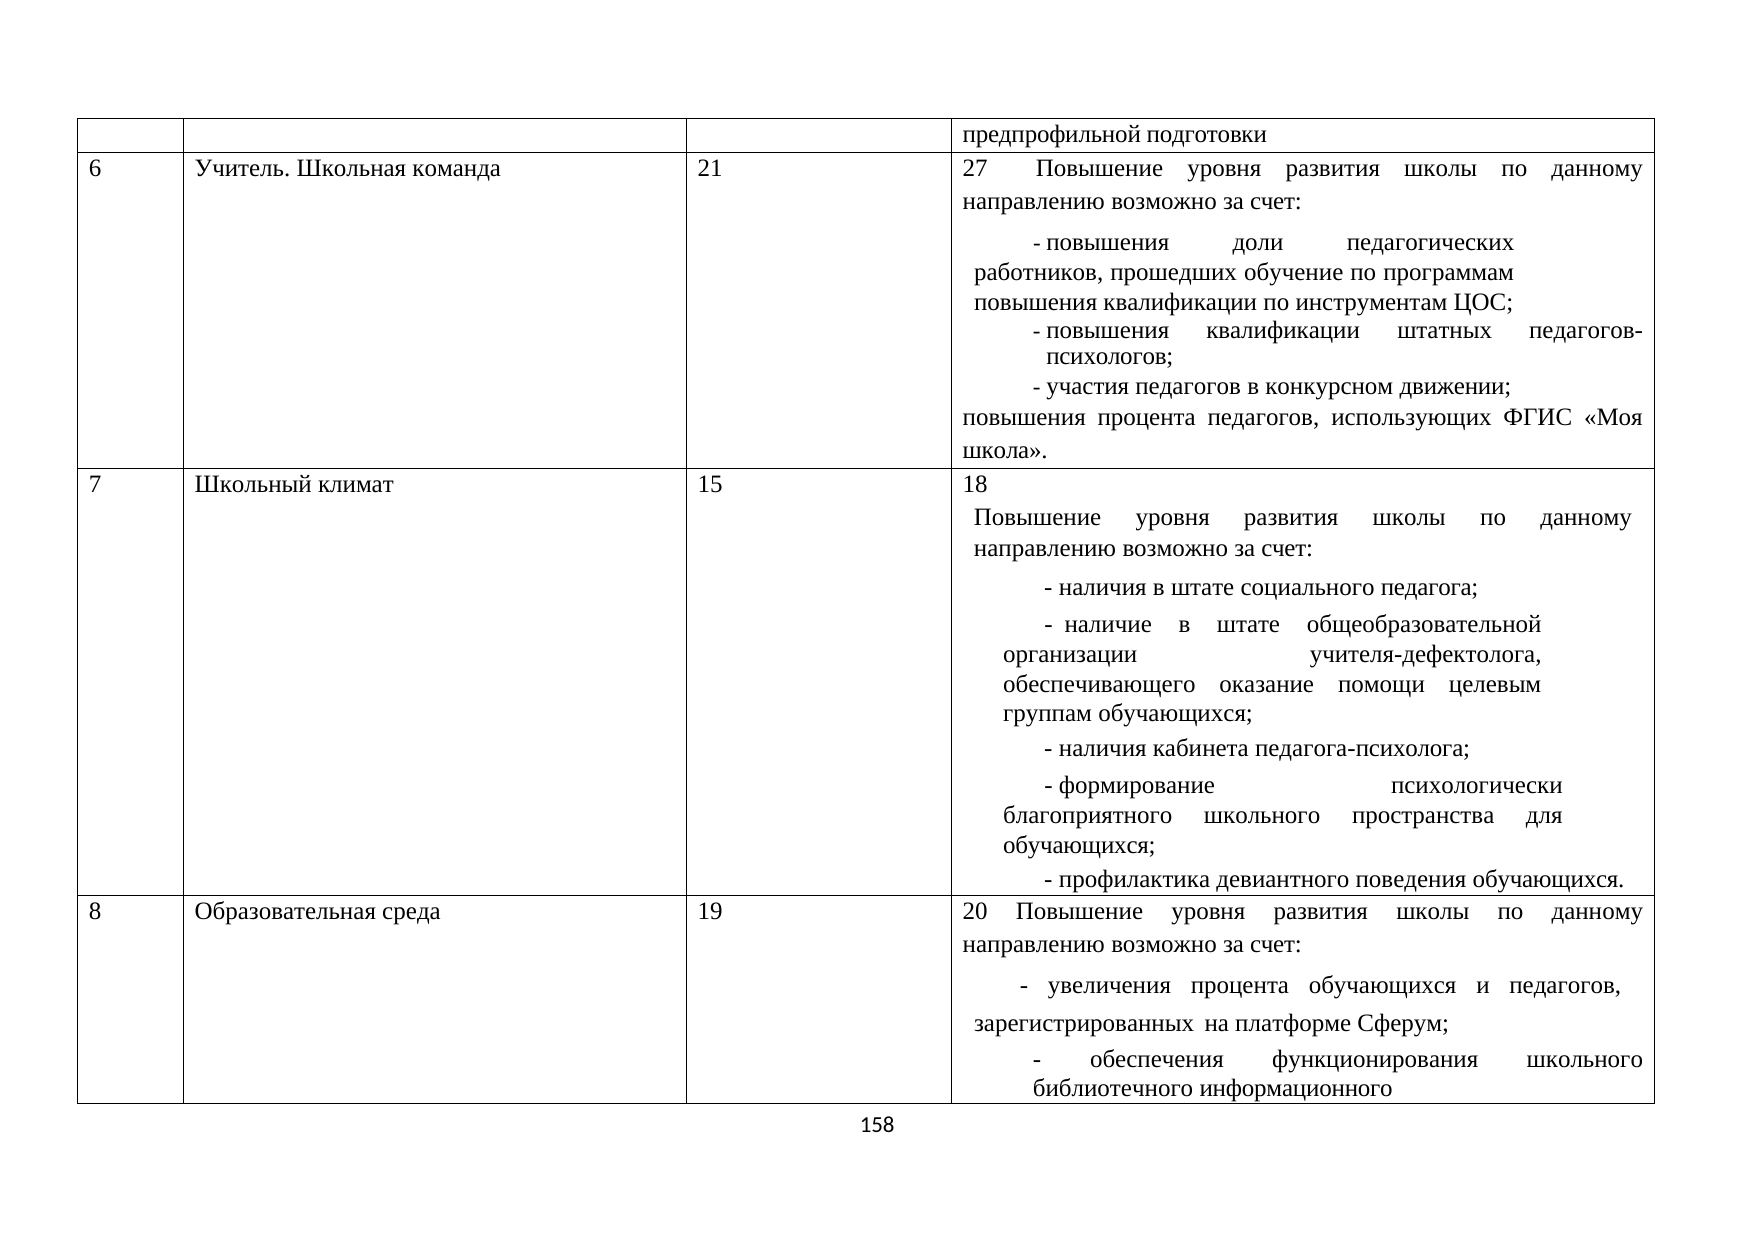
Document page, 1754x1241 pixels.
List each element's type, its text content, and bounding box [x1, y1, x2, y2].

table_cell [184, 119, 686, 152]
table_cell предпрофильной подготовки [952, 119, 1654, 152]
table_cell 15 [687, 469, 951, 895]
table_cell 6 [78, 153, 183, 468]
table_cell [78, 119, 183, 152]
table_cell Учитель. Школьная команда [184, 153, 686, 468]
table_cell 19 [687, 896, 951, 1102]
table_cell Образовательная среда [184, 896, 686, 1102]
table_cell Школьный климат [184, 469, 686, 895]
table_cell 18 [952, 469, 1654, 895]
table_cell 27 Повышение уровня развития школы по данному направлению возможно за счет: повышения доли педагогических работников, прошедших обучение по программам повышения квалификации по инструментам ЦОС; повышения квалификации штатных педагогов-психологов; участия педагогов в конкурсном движении; повышения процента педагогов, использующих ФГИС «Моя школа». [952, 153, 1654, 468]
table_header Повышение уровня развития школы по данному направлению возможно за счет: наличия в штате социального педагога; наличие в штате общеобразовательной организации учителя-дефектолога, обеспечивающего оказание помощи целевым группам обучающихся; наличия кабинета педагога-психолога; формирование психологически благоприятного школьного пространства для обучающихся; профилактика девиантного поведения обучающихся. [963, 502, 1643, 895]
table_cell 8 [78, 896, 183, 1102]
table_cell 21 [687, 153, 951, 468]
table_cell 7 [78, 469, 183, 895]
table_cell [687, 119, 951, 152]
table_cell 20 Повышение уровня развития школы по данному направлению возможно за счет: - увеличения процента обучающихся и педагогов, зарегистрированных на платформе Сферум; - обеспечения функционирования школьного библиотечного информационного [952, 896, 1654, 1102]
